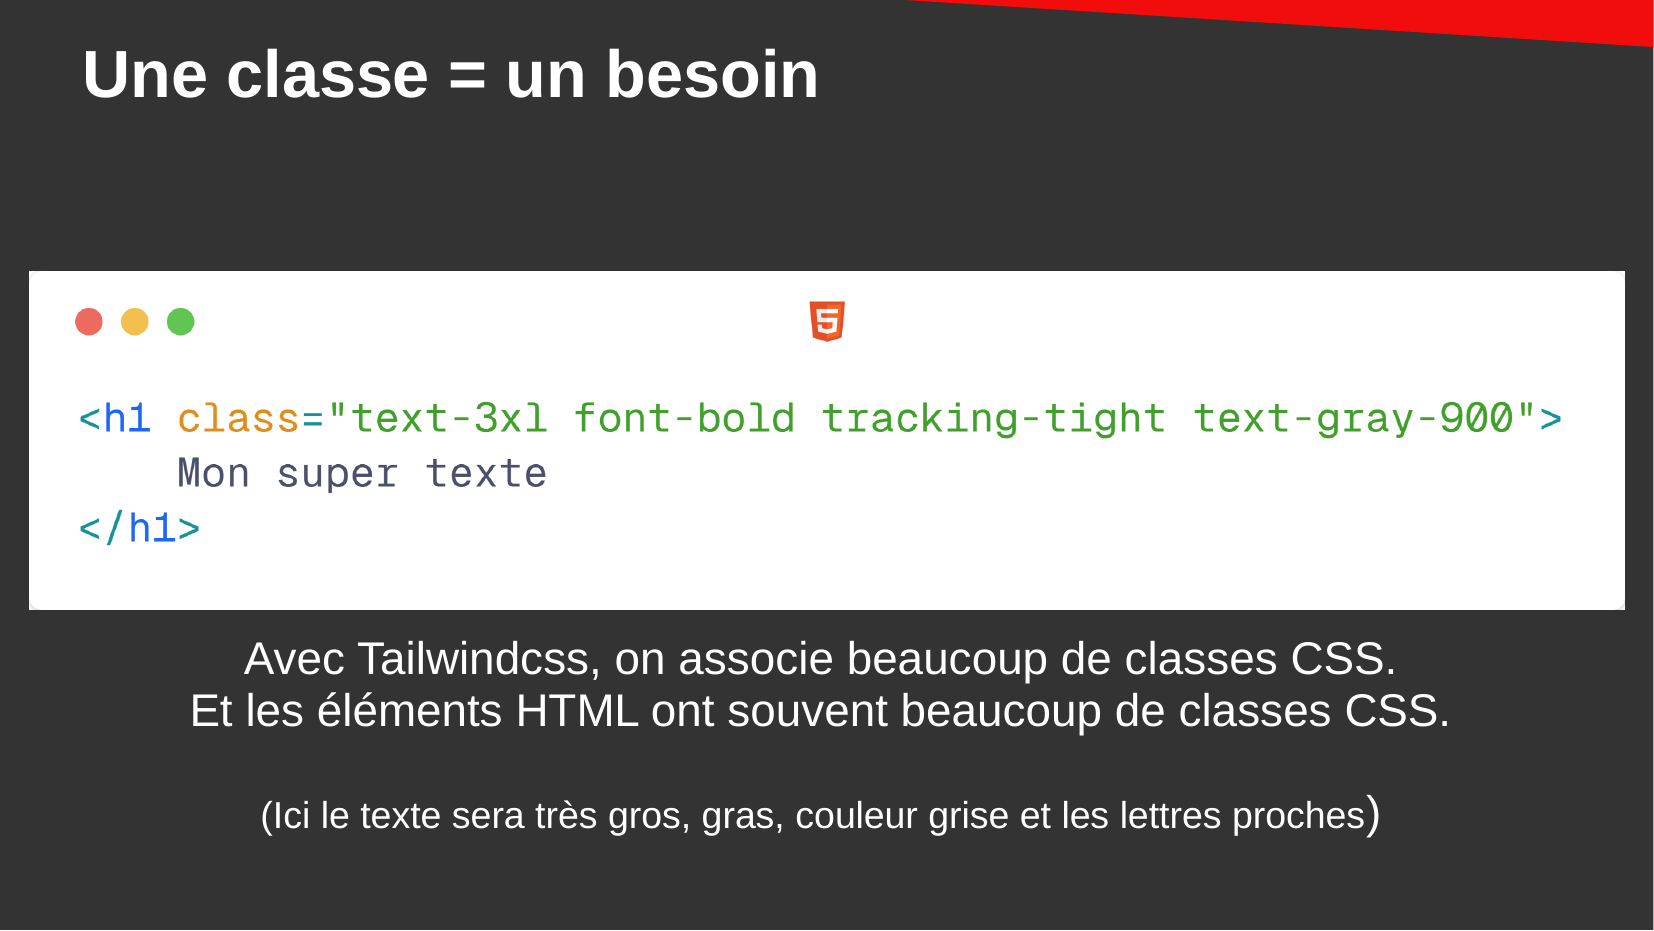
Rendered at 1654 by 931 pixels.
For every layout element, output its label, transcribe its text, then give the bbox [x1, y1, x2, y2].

text_box [904, 0, 1654, 48]
title Une classe = un besoin [82, 37, 1571, 114]
picture [29, 271, 1625, 610]
text_box Avec Tailwindcss, on associe beaucoup de classes CSS. Et les éléments HTML ont souvent beaucoup de classes CSS. (Ici le texte sera très gros, gras, couleur grise et les lettres proches) [153, 625, 1489, 846]
